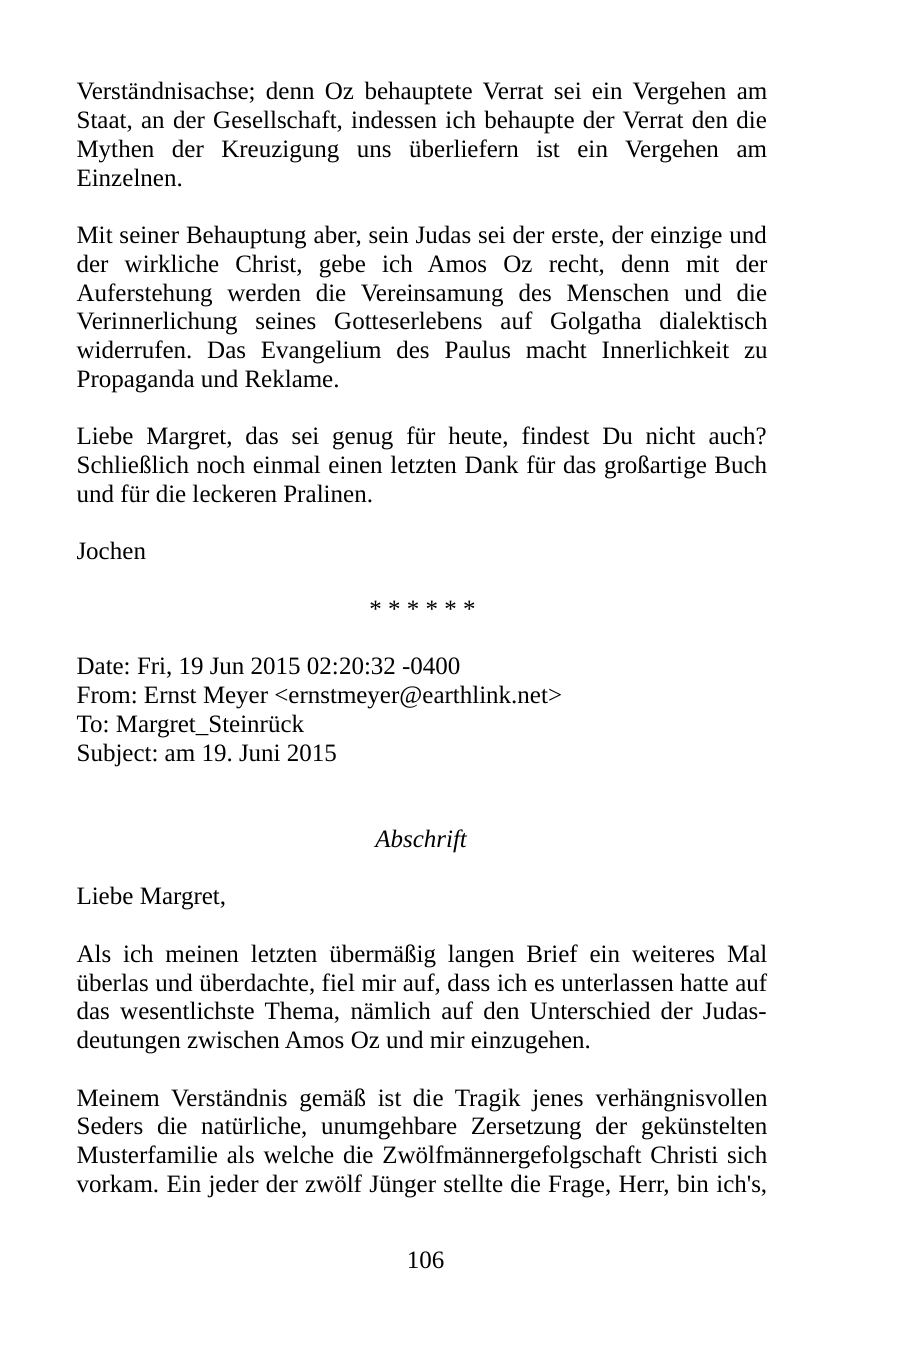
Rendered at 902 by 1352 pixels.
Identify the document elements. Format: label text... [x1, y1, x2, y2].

text * * * * * * [76, 594, 768, 623]
text Subject: am 19. Juni 2015 [76, 738, 768, 766]
text To: Margret_Steinrück [76, 709, 768, 738]
text Meinem Verständnis gemäß ist die Tragik jenes verhängnisvollen Seders die natürliche, unumgehbare Zersetzung der gekünstelten Musterfamilie als welche die Zwölfmännergefolgschaft Christi sich vorkam. Ein jeder der zwölf Jünger stellte die Frage, Herr, bin ich's, [76, 1083, 768, 1198]
text From: Ernst Meyer <ernstmeyer@earthlink.net> [76, 680, 768, 709]
text Abschrift [76, 824, 768, 853]
text Date: Fri, 19 Jun 2015 02:20:32 -0400 [76, 651, 768, 680]
text Verständnisachse; denn Oz behauptete Verrat sei ein Vergehen am Staat, an der Gesellschaft, indessen ich behaupte der Verrat den die Mythen der Kreuzigung uns überliefern ist ein Vergehen am Einzelnen. [76, 76, 768, 191]
text Liebe Margret, das sei genug für heute, findest Du nicht auch? Schließlich noch einmal einen letzten Dank für das großartige Buch und für die leckeren Pralinen. [76, 421, 768, 508]
text Jochen [76, 536, 768, 565]
text Mit seiner Behauptung aber, sein Judas sei der erste, der einzige und der wirkliche Christ, gebe ich Amos Oz recht, denn mit der Auferstehung werden die Vereinsamung des Menschen und die Verinnerlichung seines Gotteserlebens auf Golgatha dialektisch widerrufen. Das Evangelium des Paulus macht Innerlichkeit zu Propaganda und Reklame. [76, 220, 768, 393]
text Als ich meinen letzten übermäßig langen Brief ein weiteres Mal überlas und überdachte, fiel mir auf, dass ich es unterlassen hatte auf das wesentlichste Thema, nämlich auf den Unterschied der Judas-deutungen zwischen Amos Oz und mir einzugehen. [76, 939, 768, 1054]
text Liebe Margret, [76, 881, 768, 910]
